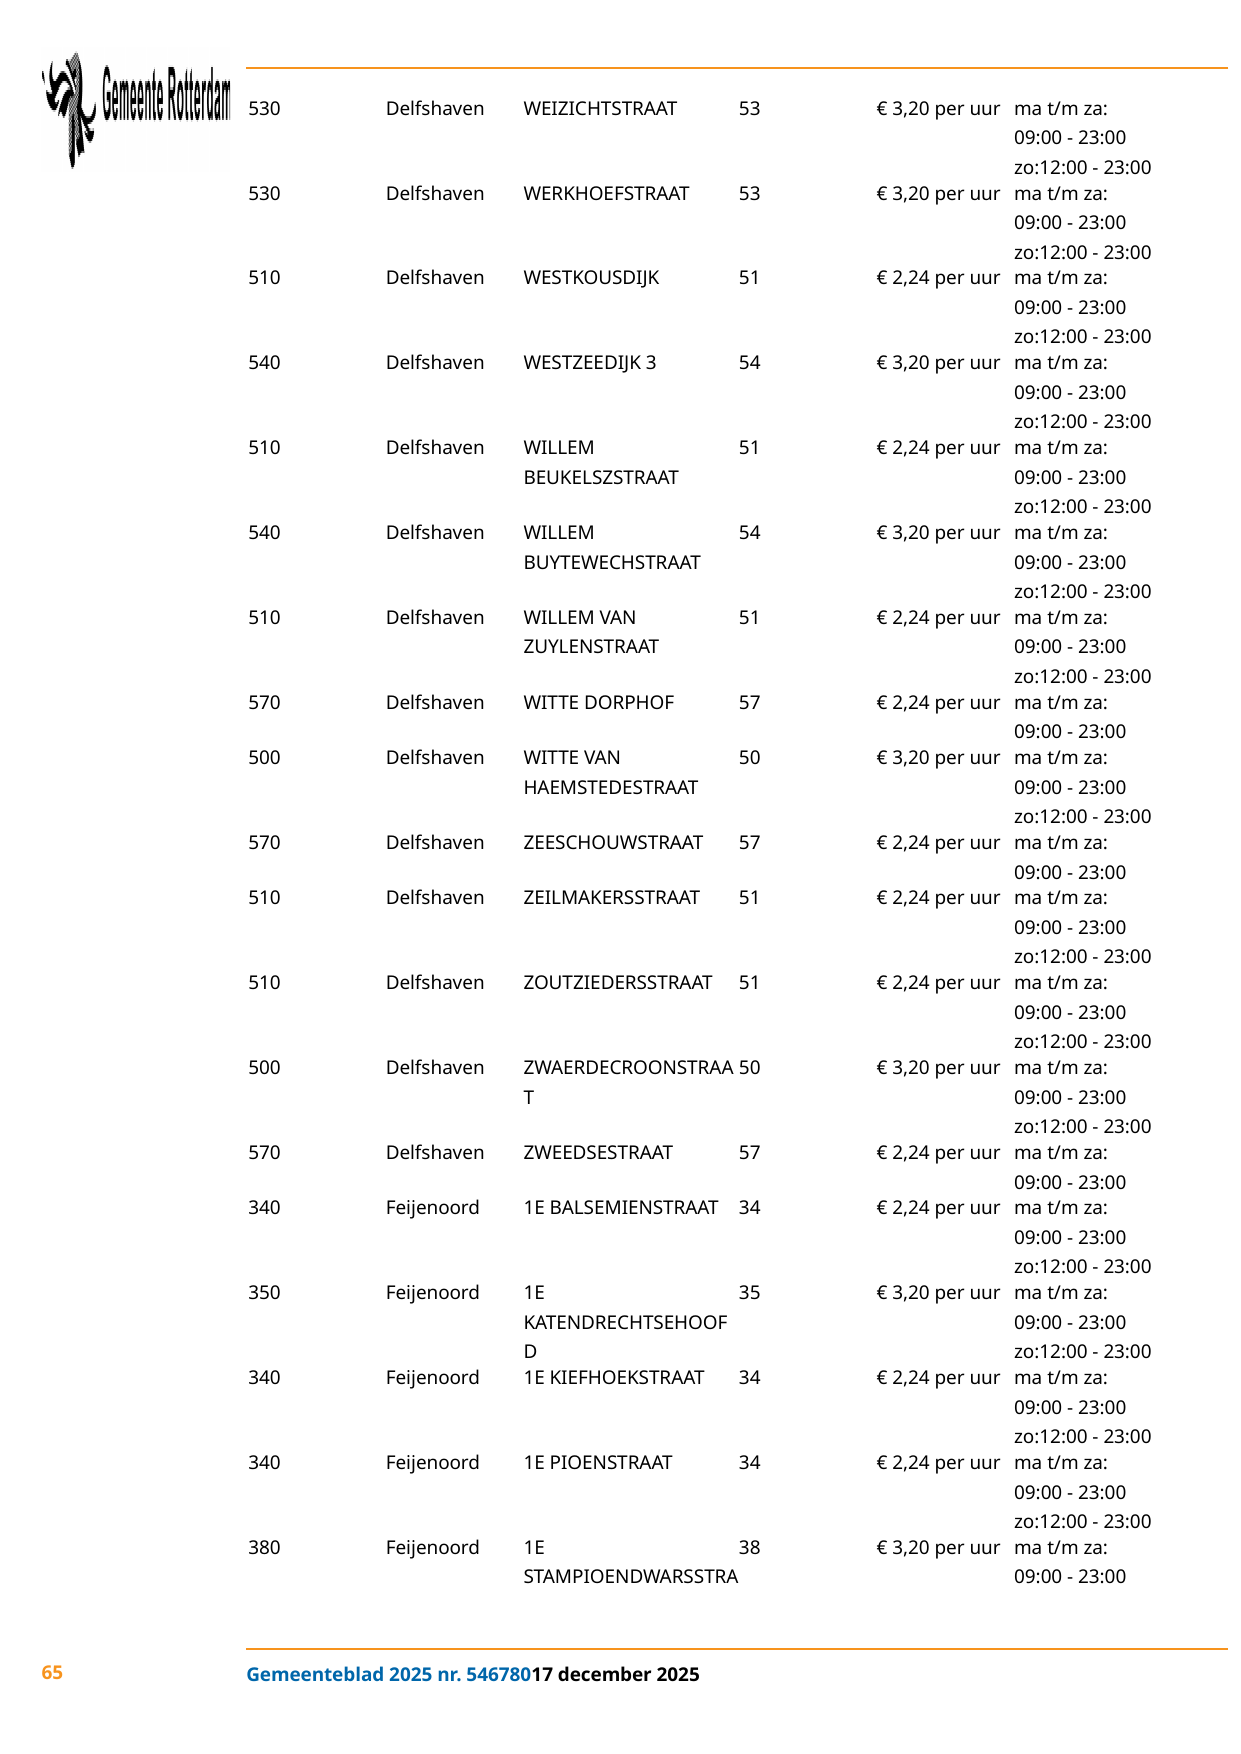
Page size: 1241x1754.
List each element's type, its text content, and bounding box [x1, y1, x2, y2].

table_cell 34 [739, 1449, 876, 1534]
table_cell 1E KATENDRECHTSEHOOFD [523, 1280, 739, 1364]
table_cell 510 [248, 265, 386, 349]
table_cell 51 [739, 265, 876, 349]
table_cell ma t/m za: 09:00 - 23:00 zo:12:00 - 23:00 [1014, 1364, 1152, 1449]
table_cell 500 [248, 1054, 386, 1139]
table_cell ma t/m za: 09:00 - 23:00 [1014, 829, 1152, 884]
table_cell € 3,20 per uur [876, 519, 1014, 604]
table_cell 540 [248, 350, 386, 434]
table_cell Delfshaven [386, 970, 523, 1054]
table_cell 540 [248, 519, 386, 604]
table_cell € 3,20 per uur [876, 1054, 1014, 1139]
table_cell € 2,24 per uur [876, 1139, 1014, 1194]
table_cell 510 [248, 604, 386, 689]
table_cell WITTE VAN HAEMSTEDESTRAAT [523, 744, 739, 829]
table_cell ZWEEDSESTRAAT [523, 1139, 739, 1194]
table_cell WESTZEEDIJK 3 [523, 350, 739, 434]
table_cell 51 [739, 434, 876, 519]
table_cell € 3,20 per uur [876, 1280, 1014, 1364]
table_cell WILLEM BUYTEWECHSTRAAT [523, 519, 739, 604]
table_cell ma t/m za: 09:00 - 23:00 [1014, 1139, 1152, 1194]
table_cell 570 [248, 1139, 386, 1194]
table_cell 57 [739, 689, 876, 744]
table_cell 530 [248, 95, 386, 180]
table_cell WESTKOUSDIJK [523, 265, 739, 349]
table_cell ma t/m za: 09:00 - 23:00 zo:12:00 - 23:00 [1014, 1054, 1152, 1139]
table_cell € 3,20 per uur [876, 1534, 1014, 1589]
table_cell 380 [248, 1534, 386, 1589]
table_cell € 2,24 per uur [876, 434, 1014, 519]
table_cell € 2,24 per uur [876, 689, 1014, 744]
table_cell ma t/m za: 09:00 - 23:00 zo:12:00 - 23:00 [1014, 434, 1152, 519]
table_cell ma t/m za: 09:00 - 23:00 [1014, 689, 1152, 744]
table_cell € 3,20 per uur [876, 180, 1014, 264]
table_cell 50 [739, 1054, 876, 1139]
table_cell 57 [739, 829, 876, 884]
table_cell Delfshaven [386, 434, 523, 519]
table_cell ma t/m za: 09:00 - 23:00 zo:12:00 - 23:00 [1014, 180, 1152, 264]
table_cell 570 [248, 689, 386, 744]
table_cell ZEILMAKERSSTRAAT [523, 885, 739, 969]
table_cell ma t/m za: 09:00 - 23:00 zo:12:00 - 23:00 [1014, 265, 1152, 349]
table_cell ma t/m za: 09:00 - 23:00 zo:12:00 - 23:00 [1014, 604, 1152, 689]
table_cell € 3,20 per uur [876, 744, 1014, 829]
table_cell ma t/m za: 09:00 - 23:00 zo:12:00 - 23:00 [1014, 519, 1152, 604]
table_cell ZOUTZIEDERSSTRAAT [523, 970, 739, 1054]
table_cell ma t/m za: 09:00 - 23:00 zo:12:00 - 23:00 [1014, 885, 1152, 969]
table_cell ma t/m za: 09:00 - 23:00 zo:12:00 - 23:00 [1014, 744, 1152, 829]
table_cell € 3,20 per uur [876, 95, 1014, 180]
table_cell 1E STAMPIOENDWARSSTRA [523, 1534, 739, 1589]
table_cell Delfshaven [386, 180, 523, 264]
table_cell 54 [739, 350, 876, 434]
table_cell ma t/m za: 09:00 - 23:00 zo:12:00 - 23:00 [1014, 95, 1152, 180]
table_cell ma t/m za: 09:00 - 23:00 [1014, 1534, 1152, 1589]
table_cell € 2,24 per uur [876, 885, 1014, 969]
table_cell ma t/m za: 09:00 - 23:00 zo:12:00 - 23:00 [1014, 350, 1152, 434]
table_cell Delfshaven [386, 689, 523, 744]
table_cell 500 [248, 744, 386, 829]
table_cell Delfshaven [386, 744, 523, 829]
table_cell ma t/m za: 09:00 - 23:00 zo:12:00 - 23:00 [1014, 1449, 1152, 1534]
table_cell ma t/m za: 09:00 - 23:00 zo:12:00 - 23:00 [1014, 1280, 1152, 1364]
table_cell 51 [739, 885, 876, 969]
table_cell 34 [739, 1364, 876, 1449]
table_cell 35 [739, 1280, 876, 1364]
table_cell 340 [248, 1364, 386, 1449]
table_cell 53 [739, 180, 876, 264]
table_cell € 2,24 per uur [876, 970, 1014, 1054]
table_cell 340 [248, 1449, 386, 1534]
table_cell Feijenoord [386, 1195, 523, 1279]
table_cell Feijenoord [386, 1534, 523, 1589]
table_cell 570 [248, 829, 386, 884]
table_cell WERKHOEFSTRAAT [523, 180, 739, 264]
table_cell € 3,20 per uur [876, 350, 1014, 434]
table_cell WILLEM VAN ZUYLENSTRAAT [523, 604, 739, 689]
table_cell Feijenoord [386, 1449, 523, 1534]
table_cell 50 [739, 744, 876, 829]
table_cell WITTE DORPHOF [523, 689, 739, 744]
table_cell Delfshaven [386, 519, 523, 604]
table_cell 340 [248, 1195, 386, 1279]
table_cell € 2,24 per uur [876, 1364, 1014, 1449]
table_cell ZWAERDECROONSTRAAT [523, 1054, 739, 1139]
table_cell 53 [739, 95, 876, 180]
table_cell Delfshaven [386, 350, 523, 434]
table_cell Feijenoord [386, 1280, 523, 1364]
table_cell € 2,24 per uur [876, 1449, 1014, 1534]
table_cell 1E PIOENSTRAAT [523, 1449, 739, 1534]
table_cell € 2,24 per uur [876, 604, 1014, 689]
table_cell ma t/m za: 09:00 - 23:00 zo:12:00 - 23:00 [1014, 970, 1152, 1054]
table_cell € 2,24 per uur [876, 1195, 1014, 1279]
table_cell WILLEM BEUKELSZSTRAAT [523, 434, 739, 519]
table_cell Delfshaven [386, 1054, 523, 1139]
table_cell € 2,24 per uur [876, 265, 1014, 349]
table_cell 510 [248, 434, 386, 519]
table_cell 530 [248, 180, 386, 264]
table_cell WEIZICHTSTRAAT [523, 95, 739, 180]
table_cell 34 [739, 1195, 876, 1279]
table_cell 38 [739, 1534, 876, 1589]
table_cell 1E KIEFHOEKSTRAAT [523, 1364, 739, 1449]
table_cell ma t/m za: 09:00 - 23:00 zo:12:00 - 23:00 [1014, 1195, 1152, 1279]
table_cell ZEESCHOUWSTRAAT [523, 829, 739, 884]
table_cell 51 [739, 970, 876, 1054]
table_cell 510 [248, 970, 386, 1054]
table_cell 51 [739, 604, 876, 689]
table_cell Delfshaven [386, 1139, 523, 1194]
table_cell Delfshaven [386, 95, 523, 180]
table_cell Delfshaven [386, 829, 523, 884]
table_cell 510 [248, 885, 386, 969]
table_cell Feijenoord [386, 1364, 523, 1449]
table_cell 57 [739, 1139, 876, 1194]
picture [41, 47, 231, 172]
table_cell Delfshaven [386, 265, 523, 349]
table_cell Delfshaven [386, 604, 523, 689]
table_cell Delfshaven [386, 885, 523, 969]
table_cell 350 [248, 1280, 386, 1364]
table_cell 1E BALSEMIENSTRAAT [523, 1195, 739, 1279]
table_cell € 2,24 per uur [876, 829, 1014, 884]
table_cell 54 [739, 519, 876, 604]
